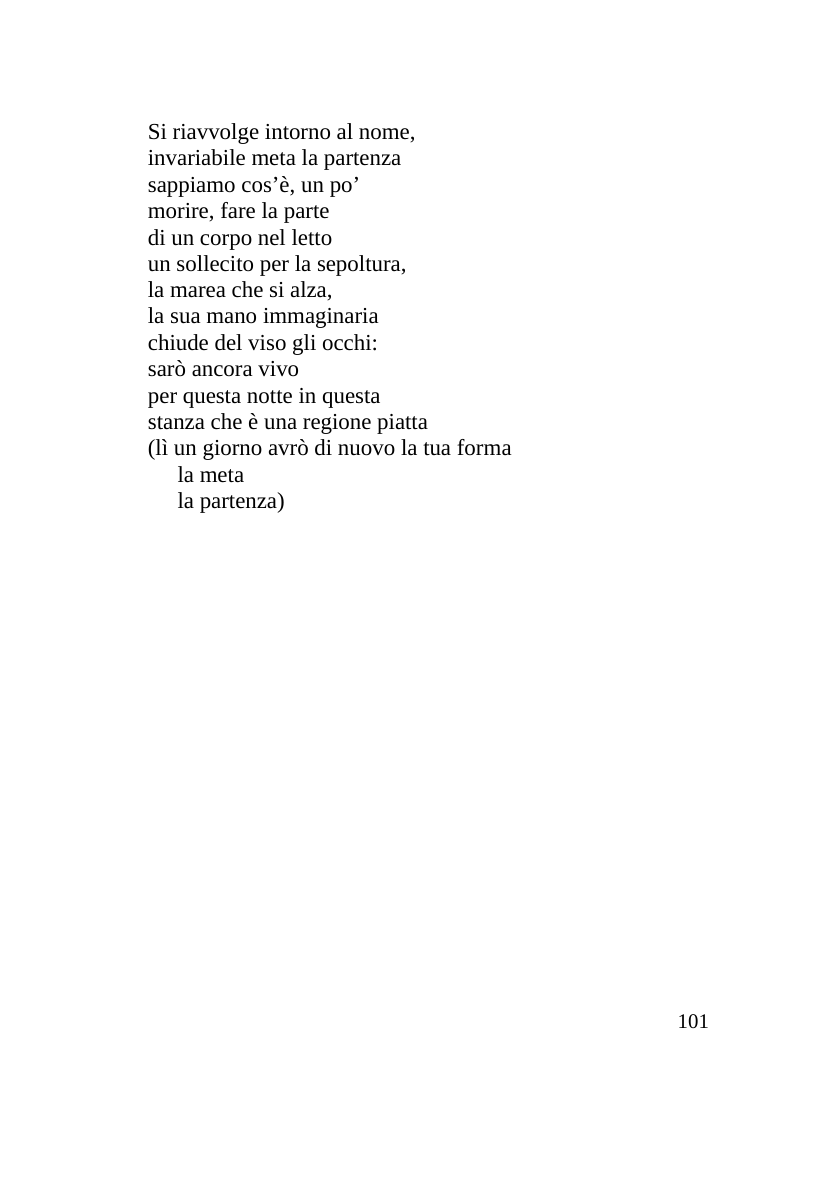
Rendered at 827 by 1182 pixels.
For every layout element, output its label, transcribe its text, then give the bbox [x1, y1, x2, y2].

text la meta [177, 461, 709, 487]
text (lì un giorno avrò di nuovo la tua forma [148, 434, 709, 461]
text invariabile meta la partenza [148, 144, 709, 171]
text stanza che è una regione piatta [148, 408, 709, 434]
text la marea che si alza, [148, 276, 709, 303]
text la sua mano immaginaria [148, 303, 709, 329]
text un sollecito per la sepoltura, [148, 250, 709, 276]
text sarò ancora vivo [148, 355, 709, 382]
text la partenza) [177, 487, 709, 513]
text di un corpo nel letto [148, 223, 709, 250]
text per questa notte in questa [148, 382, 709, 408]
text chiude del viso gli occhi: [148, 329, 709, 355]
text morire, fare la parte [148, 197, 709, 223]
text sappiamo cos’è, un po’ [148, 171, 709, 197]
text Si riavvolge intorno al nome, [148, 118, 709, 144]
